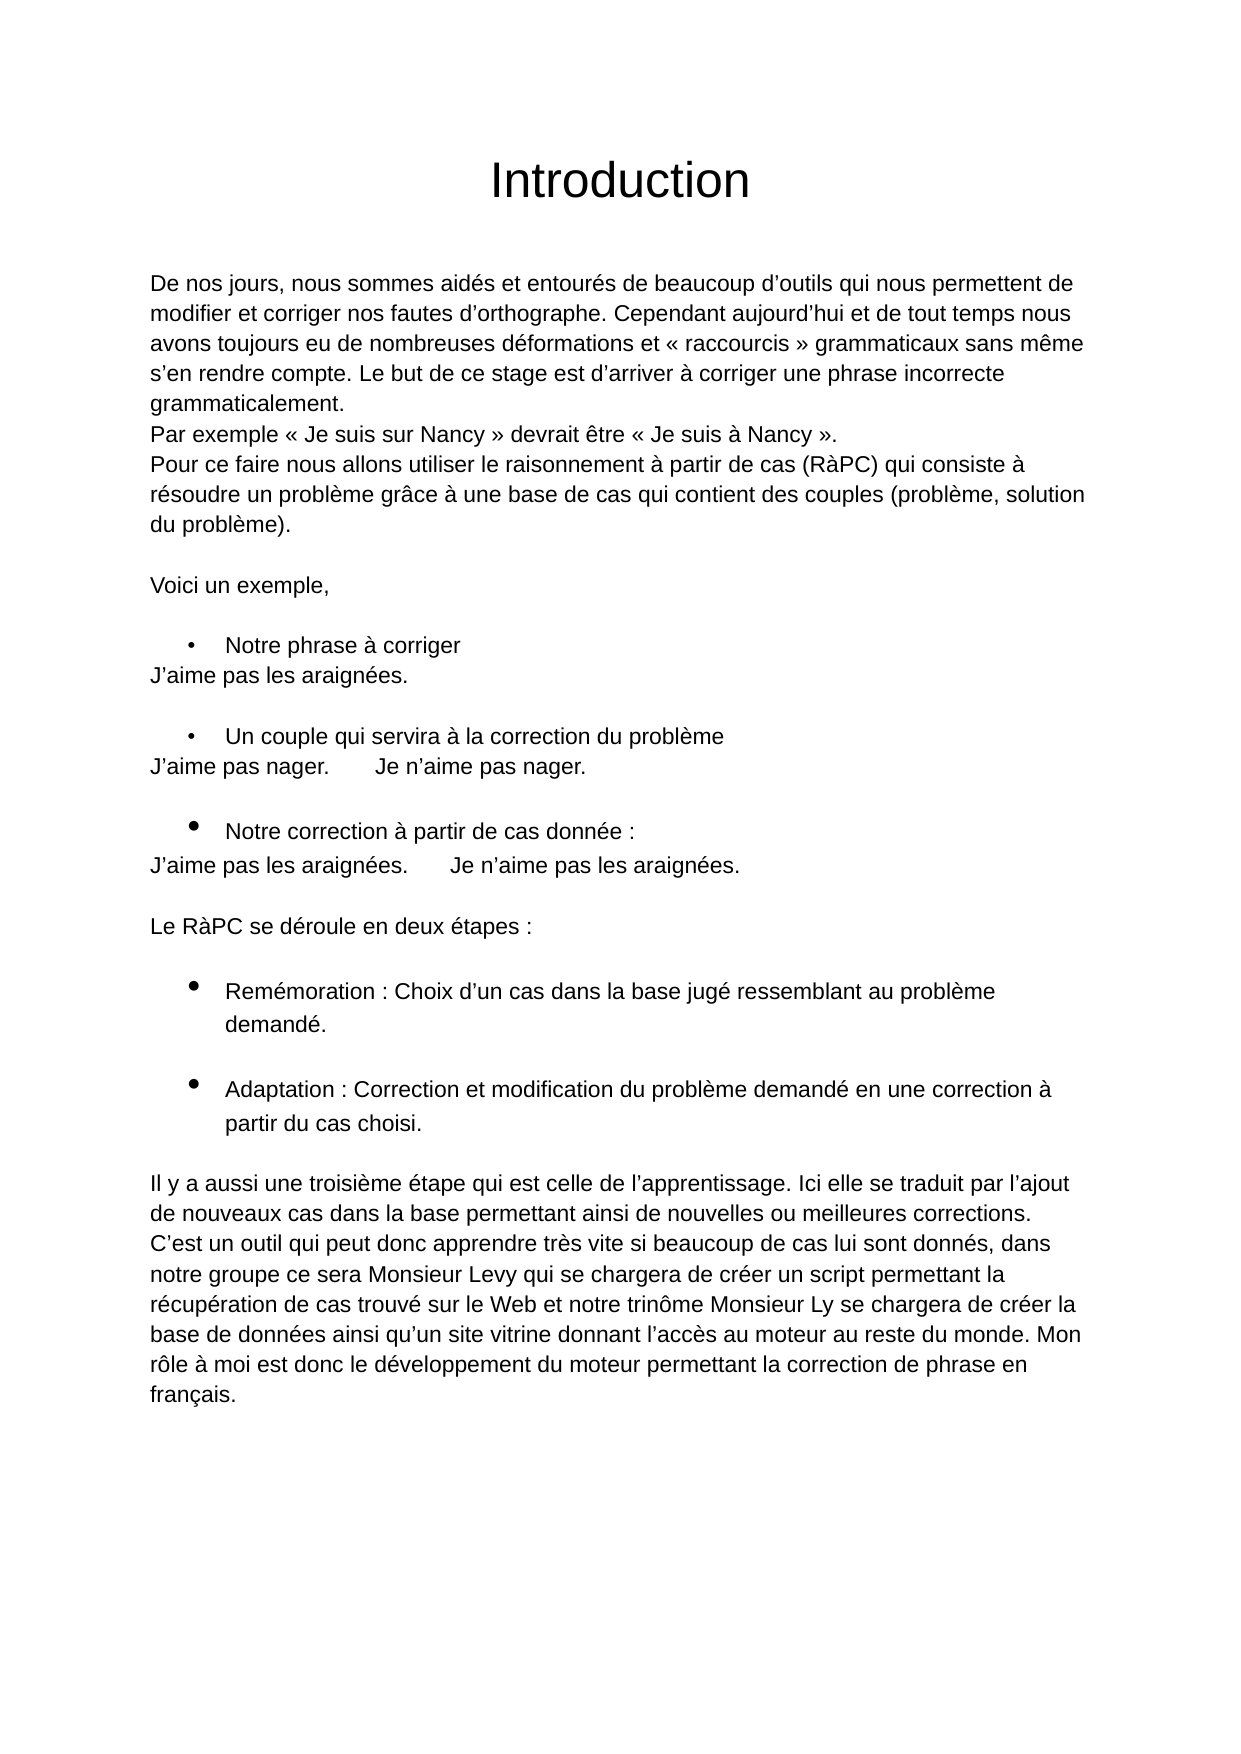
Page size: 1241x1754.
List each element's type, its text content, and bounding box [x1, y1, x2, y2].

text J’aime pas les araignées. [150, 662, 1090, 689]
list Remémoration : Choix d’un cas dans la base jugé ressemblant au problème demandé. [187, 973, 1090, 1038]
text Le RàPC se déroule en deux étapes : [150, 913, 1090, 939]
text C’est un outil qui peut donc apprendre très vite si beaucoup de cas lui sont donnés, dans notre groupe ce sera Monsieur Levy qui se chargera de créer un script permettant la récupération de cas trouvé sur le Web et notre trinôme Monsieur Ly se chargera de créer la base de données ainsi qu’un site vitrine donnant l’accès au moteur au reste du monde. Mon rôle à moi est donc le développement du moteur permettant la correction de phrase en français. [150, 1230, 1090, 1408]
list Notre correction à partir de cas donnée : [187, 813, 1090, 847]
text Pour ce faire nous allons utiliser le raisonnement à partir de cas (RàPC) qui consiste à résoudre un problème grâce à une base de cas qui contient des couples (problème, solution du problème). [150, 451, 1090, 538]
list Un couple qui servira à la correction du problème [187, 723, 1090, 749]
text J’aime pas les araignées. Je n’aime pas les araignées. [150, 852, 1090, 879]
text Il y a aussi une troisième étape qui est celle de l’apprentissage. Ici elle se traduit par l’ajout de nouveaux cas dans la base permettant ainsi de nouvelles ou meilleures corrections. [150, 1170, 1090, 1227]
text De nos jours, nous sommes aidés et entourés de beaucoup d’outils qui nous permettent de modifier et corriger nos fautes d’orthographe. Cependant aujourd’hui et de tout temps nous avons toujours eu de nombreuses déformations et « raccourcis » grammaticaux sans même s’en rendre compte. Le but de ce stage est d’arriver à corriger une phrase incorrecte grammaticalement. [150, 269, 1090, 417]
text Voici un exemple, [150, 572, 1090, 598]
list Adaptation : Correction et modification du problème demandé en une correction à partir du cas choisi. [187, 1072, 1090, 1136]
list Notre phrase à corriger [187, 632, 1090, 658]
text Par exemple « Je suis sur Nancy » devrait être « Je suis à Nancy ». [150, 421, 1090, 447]
text J’aime pas nager. Je n’aime pas nager. [150, 753, 1090, 779]
subtitle Introduction [150, 150, 1090, 207]
